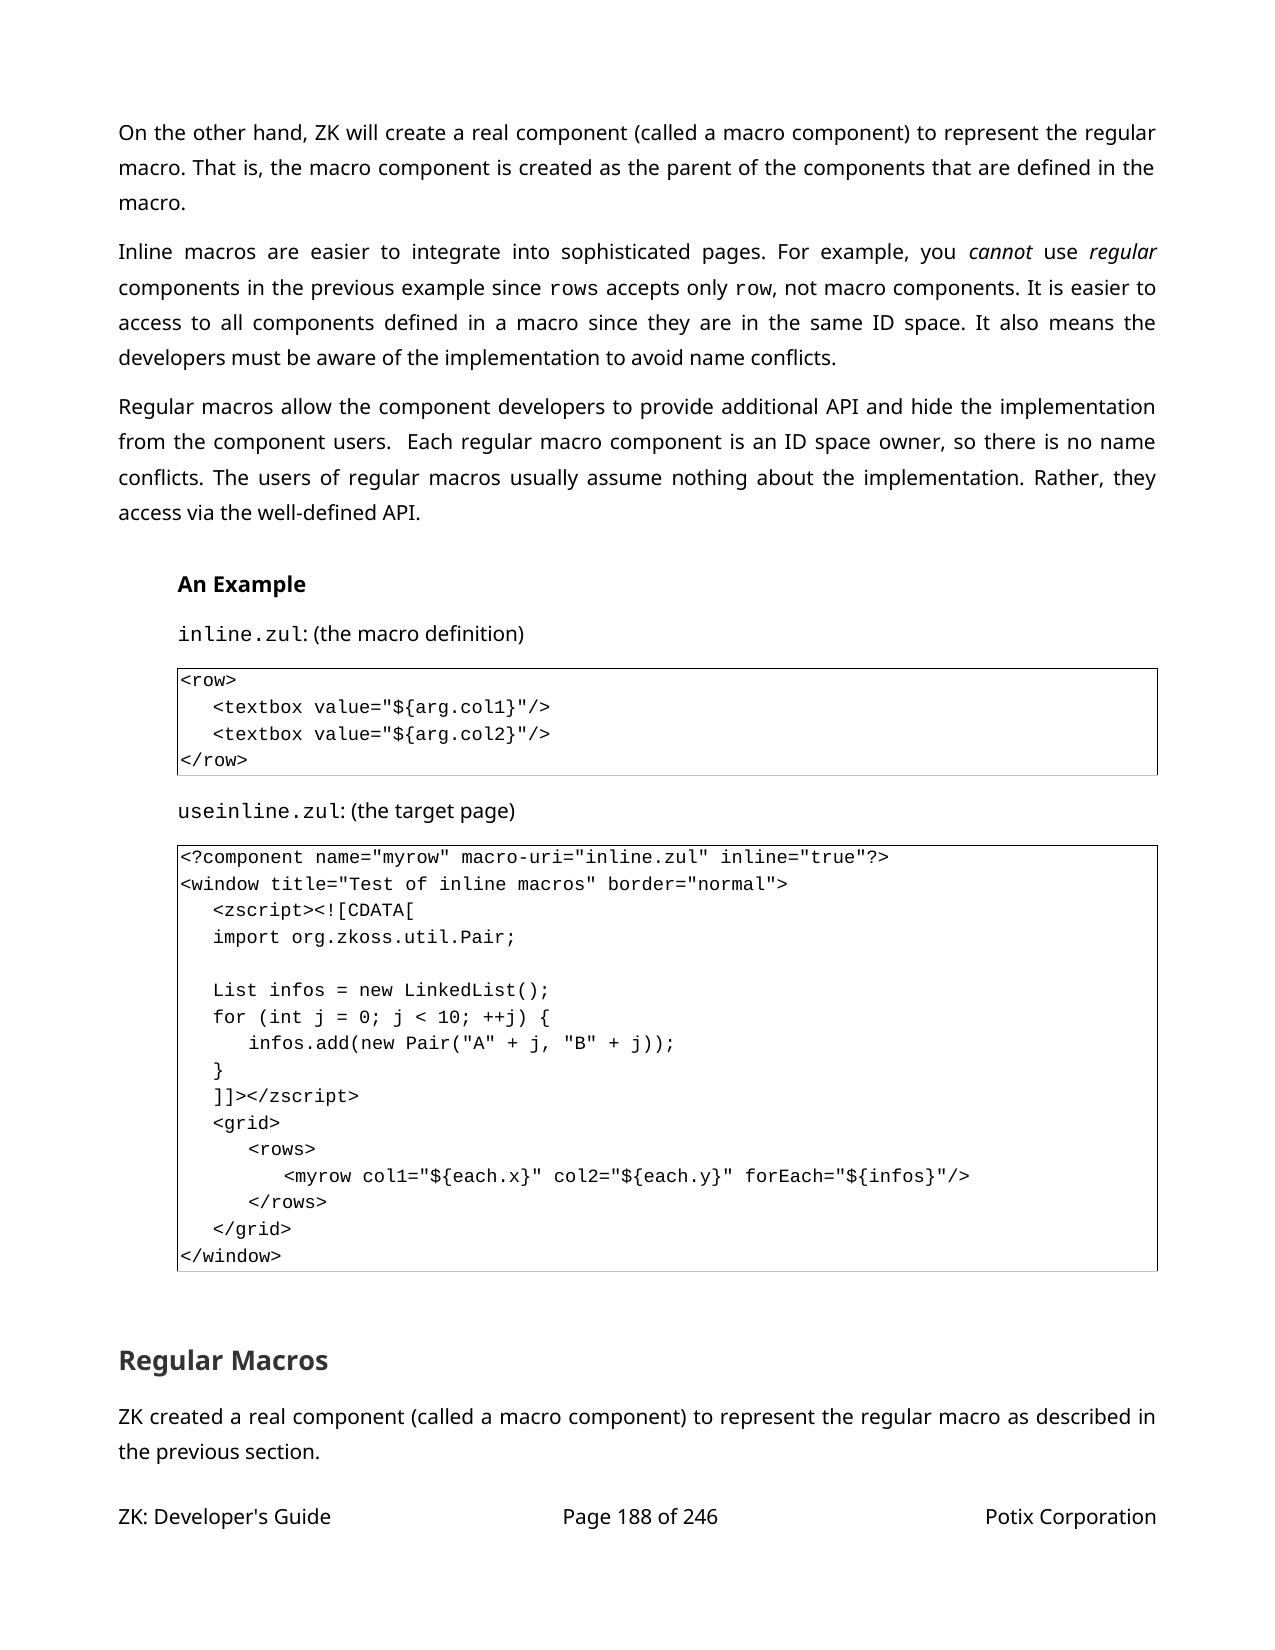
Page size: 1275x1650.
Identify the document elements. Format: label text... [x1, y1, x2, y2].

text <row> <textbox value="${arg.col1}"/> <textbox value="${arg.col2}"/> </row> [178, 669, 1157, 775]
text inline.zul: (the macro definition) [177, 619, 1157, 648]
text On the other hand, ZK will create a real component (called a macro component) to represent the regular macro. That is, the macro component is created as the parent of the components that are defined in the macro. [118, 118, 1157, 217]
text useinline.zul: (the target page) [177, 796, 1157, 824]
text Regular macros allow the component developers to provide additional API and hide the implementation from the component users. Each regular macro component is an ID space owner, so there is no name conflicts. The users of regular macros usually assume nothing about the implementation. Rather, they access via the well-defined API. [118, 392, 1157, 526]
subtitle Regular Macros [118, 1342, 1157, 1378]
subtitle An Example [177, 568, 1157, 598]
text ZK created a real component (called a macro component) to represent the regular macro as described in the previous section. [118, 1402, 1157, 1466]
text Inline macros are easier to integrate into sophisticated pages. For example, you cannot use regular components in the previous example since rows accepts only row, not macro components. It is easier to access to all components defined in a macro since they are in the same ID space. It also means the developers must be aware of the implementation to avoid name conflicts. [118, 237, 1157, 372]
text <?component name="myrow" macro-uri="inline.zul" inline="true"?> <window title="Test of inline macros" border="normal"> <zscript><![CDATA[ import org.zkoss.util.Pair; List infos = new LinkedList(); for (int j = 0; j < 10; ++j) { infos.add(new Pair("A" + j, "B" + j)); } ]]></zscript> <grid> <rows> <myrow col1="${each.x}" col2="${each.y}" forEach="${infos}"/> </rows> </grid> </window> [178, 846, 1157, 1271]
